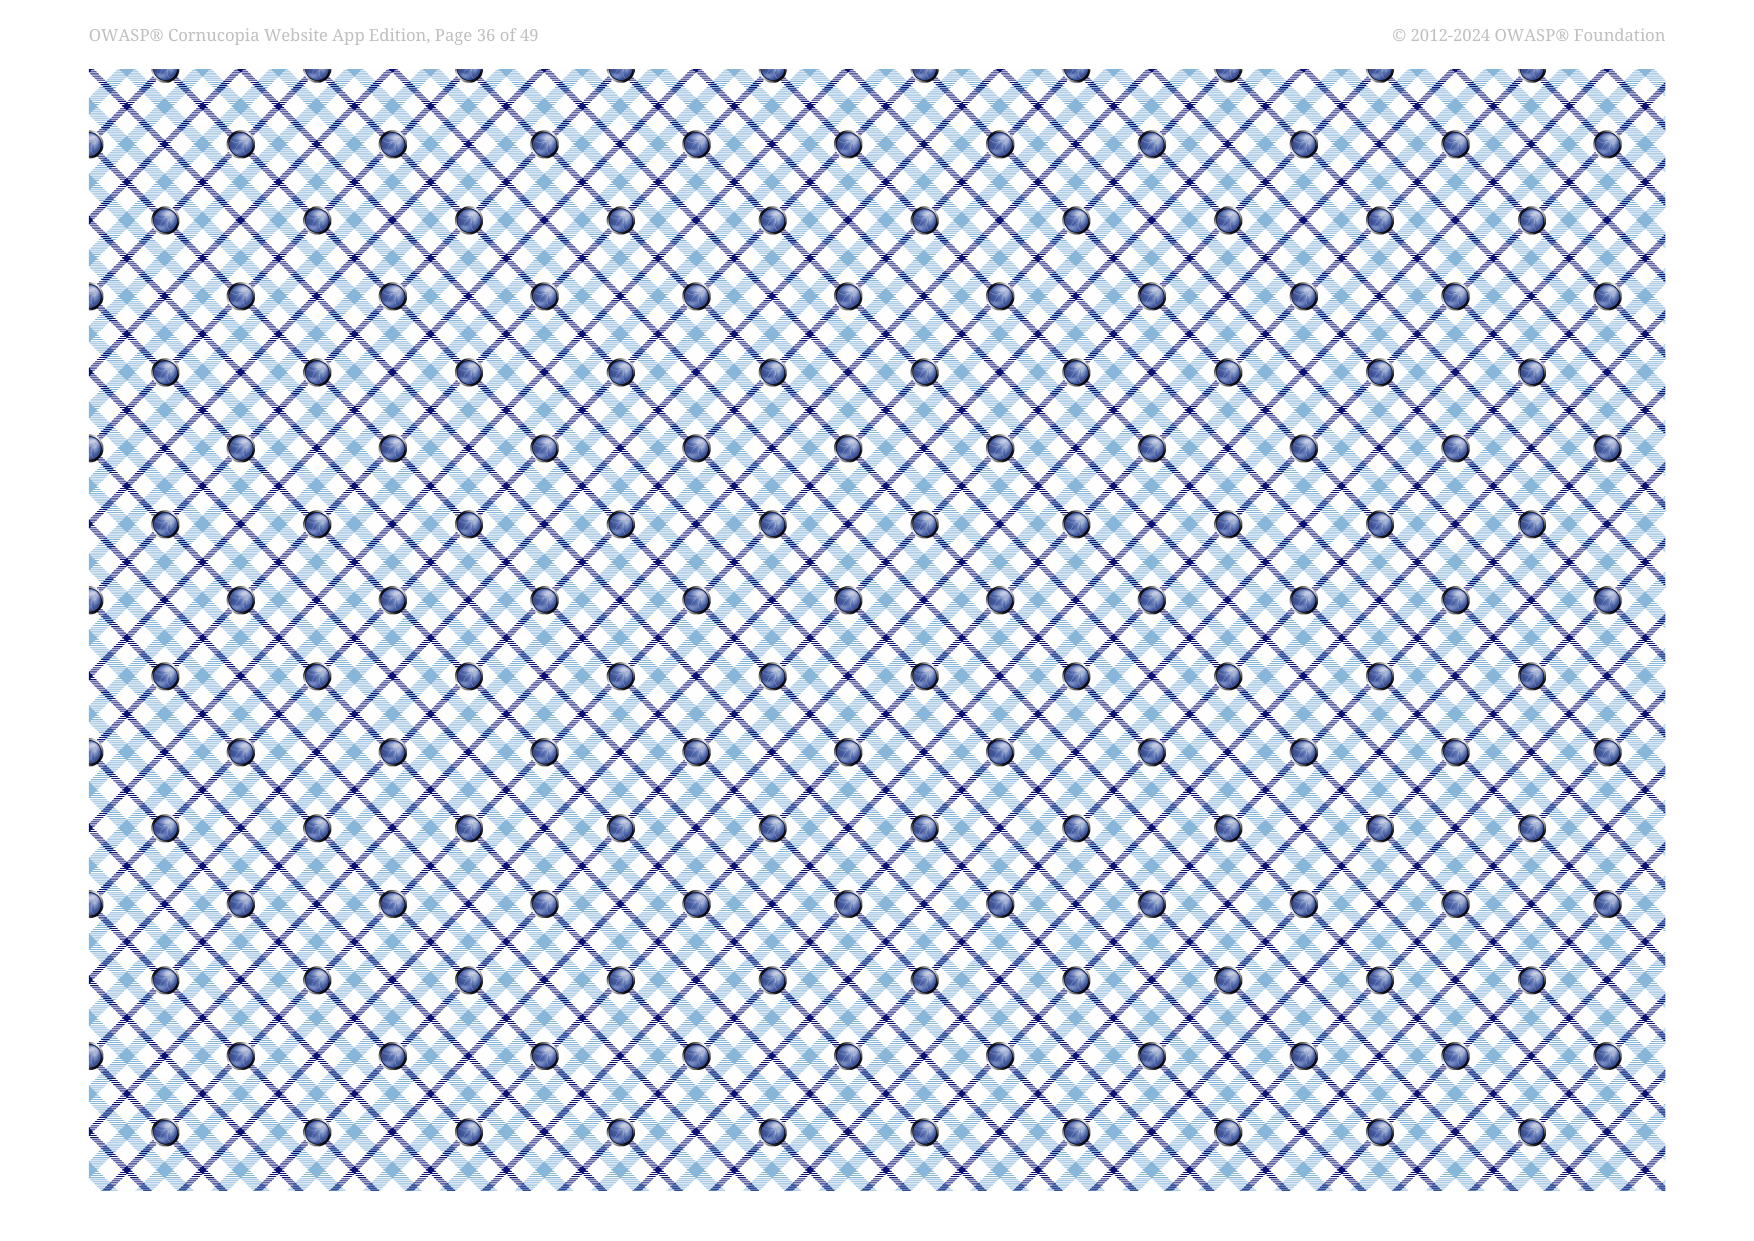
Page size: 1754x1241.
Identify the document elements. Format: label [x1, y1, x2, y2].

picture [88, 69, 1666, 1191]
